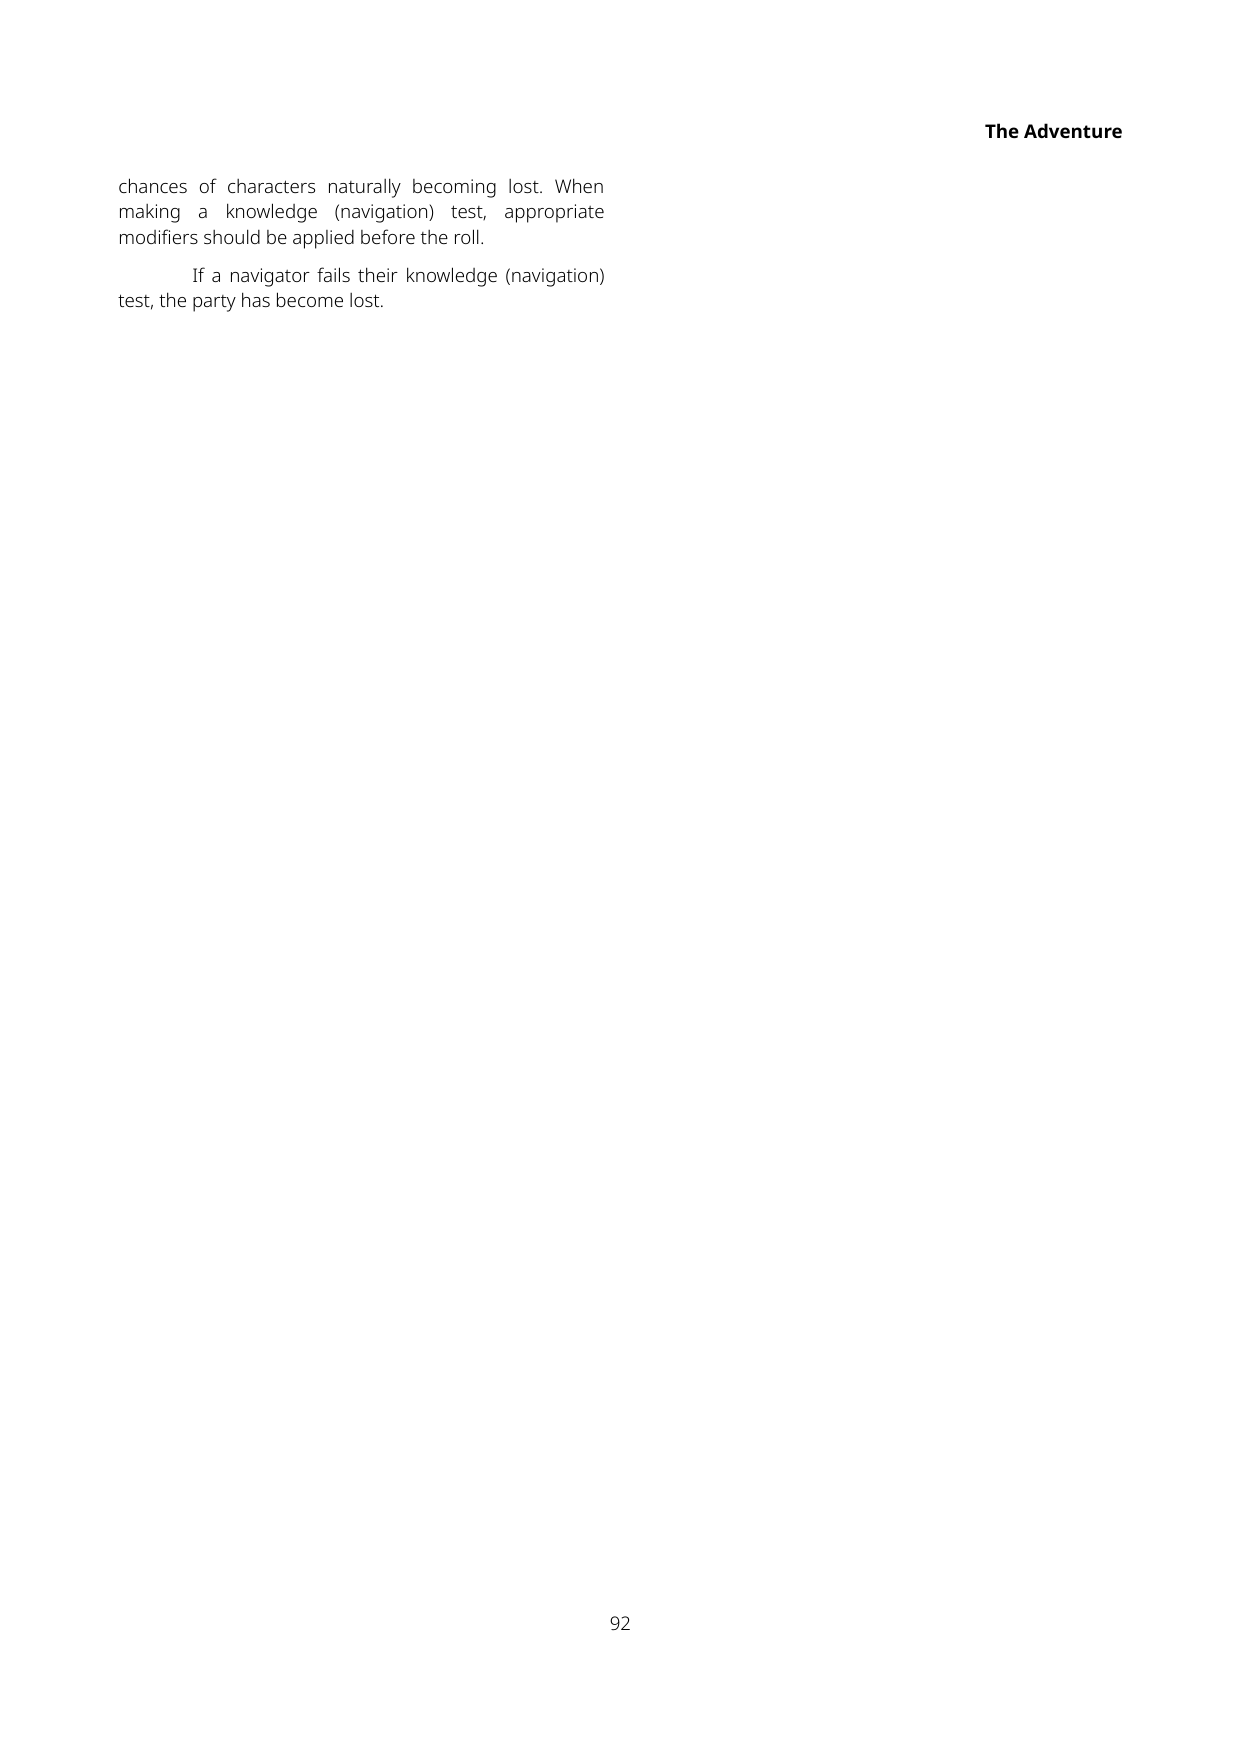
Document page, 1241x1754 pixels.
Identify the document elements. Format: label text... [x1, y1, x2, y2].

text chances of characters naturally becoming lost. When making a knowledge (navigation) test, appropriate modifiers should be applied before the roll. [118, 173, 605, 250]
text If a navigator fails their knowledge (navigation) test, the party has become lost. [118, 262, 605, 313]
